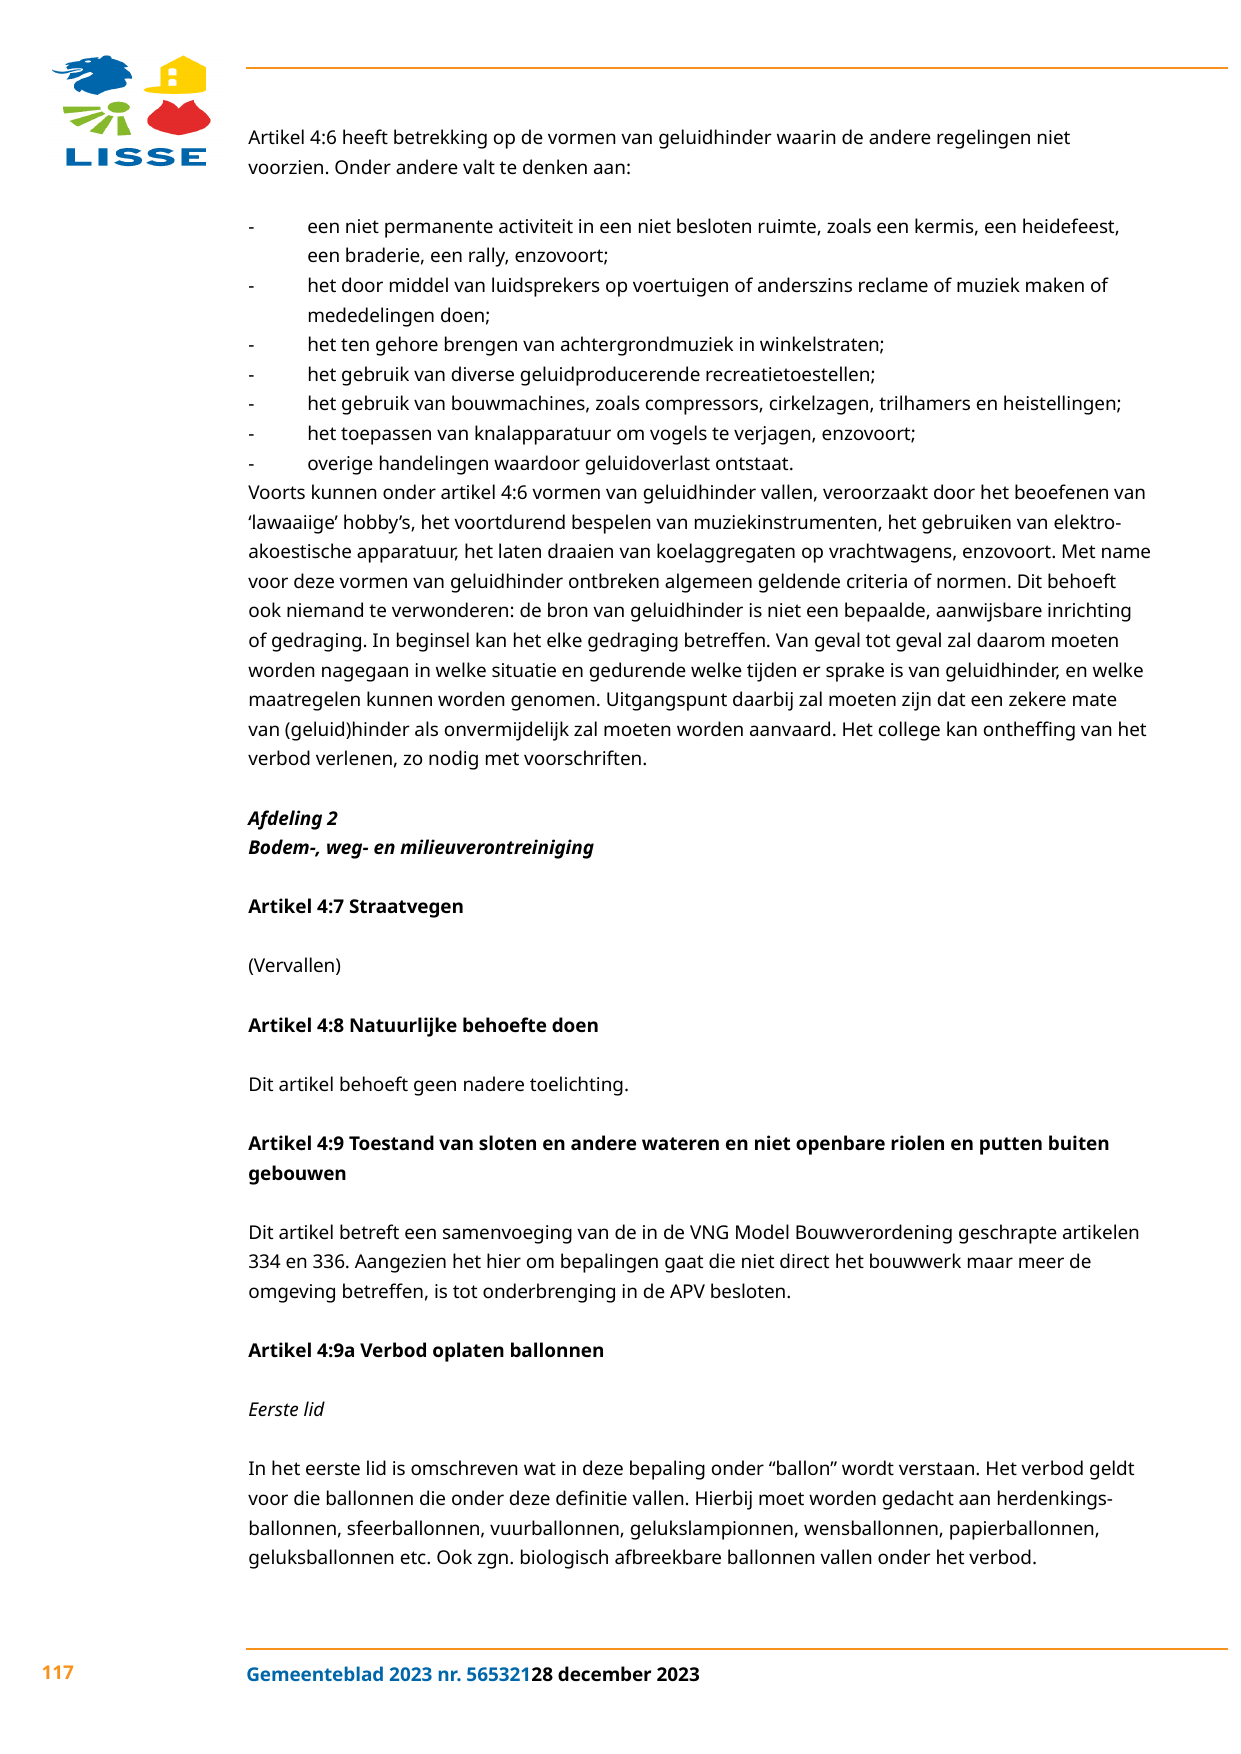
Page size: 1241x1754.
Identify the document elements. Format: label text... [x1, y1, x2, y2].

text Artikel 4:9a Verbod oplaten ballonnen [248, 1337, 1152, 1363]
text Artikel 4:6 heeft betrekking op de vormen van geluidhinder waarin de andere regelingen niet voorzien. Onder andere valt te denken aan: [248, 124, 1152, 180]
list overige handelingen waardoor geluidoverlast ontstaat. [248, 450, 1152, 476]
text Dit artikel behoeft geen nadere toelichting. [248, 1071, 1152, 1097]
list een niet permanente activiteit in een niet besloten ruimte, zoals een kermis, een heidefeest, een braderie, een rally, enzovoort; [248, 213, 1152, 268]
list het gebruik van bouwmachines, zoals compressors, cirkelzagen, trilhamers en heistellingen; [248, 391, 1152, 416]
text Artikel 4:7 Straatvegen [248, 893, 1152, 919]
text Dit artikel betreft een samenvoeging van de in de VNG Model Bouwverordening geschrapte artikelen 334 en 336. Aangezien het hier om bepalingen gaat die niet direct het bouwwerk maar meer de omgeving betreffen, is tot onderbrenging in de APV besloten. [248, 1219, 1152, 1304]
text Afdeling 2 [248, 805, 1152, 831]
text Voorts kunnen onder artikel 4:6 vormen van geluidhinder vallen, veroorzaakt door het beoefenen van ‘lawaaiige’ hobby’s, het voortdurend bespelen van muziekinstrumenten, het gebruiken van elektro-akoestische apparatuur, het laten draaien van koelaggregaten op vrachtwagens, enzovoort. Met name voor deze vormen van geluidhinder ontbreken algemeen geldende criteria of normen. Dit behoeft ook niemand te verwonderen: de bron van geluidhinder is niet een bepaalde, aanwijsbare inrichting of gedraging. In beginsel kan het elke gedraging betreffen. Van geval tot geval zal daarom moeten worden nagegaan in welke situatie en gedurende welke tijden er sprake is van geluidhinder, en welke maatregelen kunnen worden genomen. Uitgangspunt daarbij zal moeten zijn dat een zekere mate van (geluid)hinder als onvermijdelijk zal moeten worden aanvaard. Het college kan ontheffing van het verbod verlenen, zo nodig met voorschriften. [248, 479, 1152, 771]
list het door middel van luidsprekers op voertuigen of anderszins reclame of muziek maken of mededelingen doen; [248, 272, 1152, 328]
text (Vervallen) [248, 953, 1152, 978]
list het gebruik van diverse geluidproducerende recreatietoestellen; [248, 361, 1152, 387]
text Bodem-, weg- en milieuverontreiniging [248, 834, 1152, 860]
text Eerste lid [248, 1396, 1152, 1422]
picture [41, 47, 231, 172]
text In het eerste lid is omschreven wat in deze bepaling onder “ballon” wordt verstaan. Het verbod geldt voor die ballonnen die onder deze definitie vallen. Hierbij moet worden gedacht aan herdenkings- ballonnen, sfeerballonnen, vuurballonnen, gelukslampionnen, wensballonnen, papierballonnen, geluksballonnen etc. Ook zgn. biologisch afbreekbare ballonnen vallen onder het verbod. [248, 1456, 1152, 1570]
list het toepassen van knalapparatuur om vogels te verjagen, enzovoort; [248, 420, 1152, 446]
list het ten gehore brengen van achtergrondmuziek in winkelstraten; [248, 331, 1152, 357]
text Artikel 4:9 Toestand van sloten en andere wateren en niet openbare riolen en putten buiten gebouwen [248, 1130, 1152, 1186]
text Artikel 4:8 Natuurlijke behoefte doen [248, 1012, 1152, 1038]
